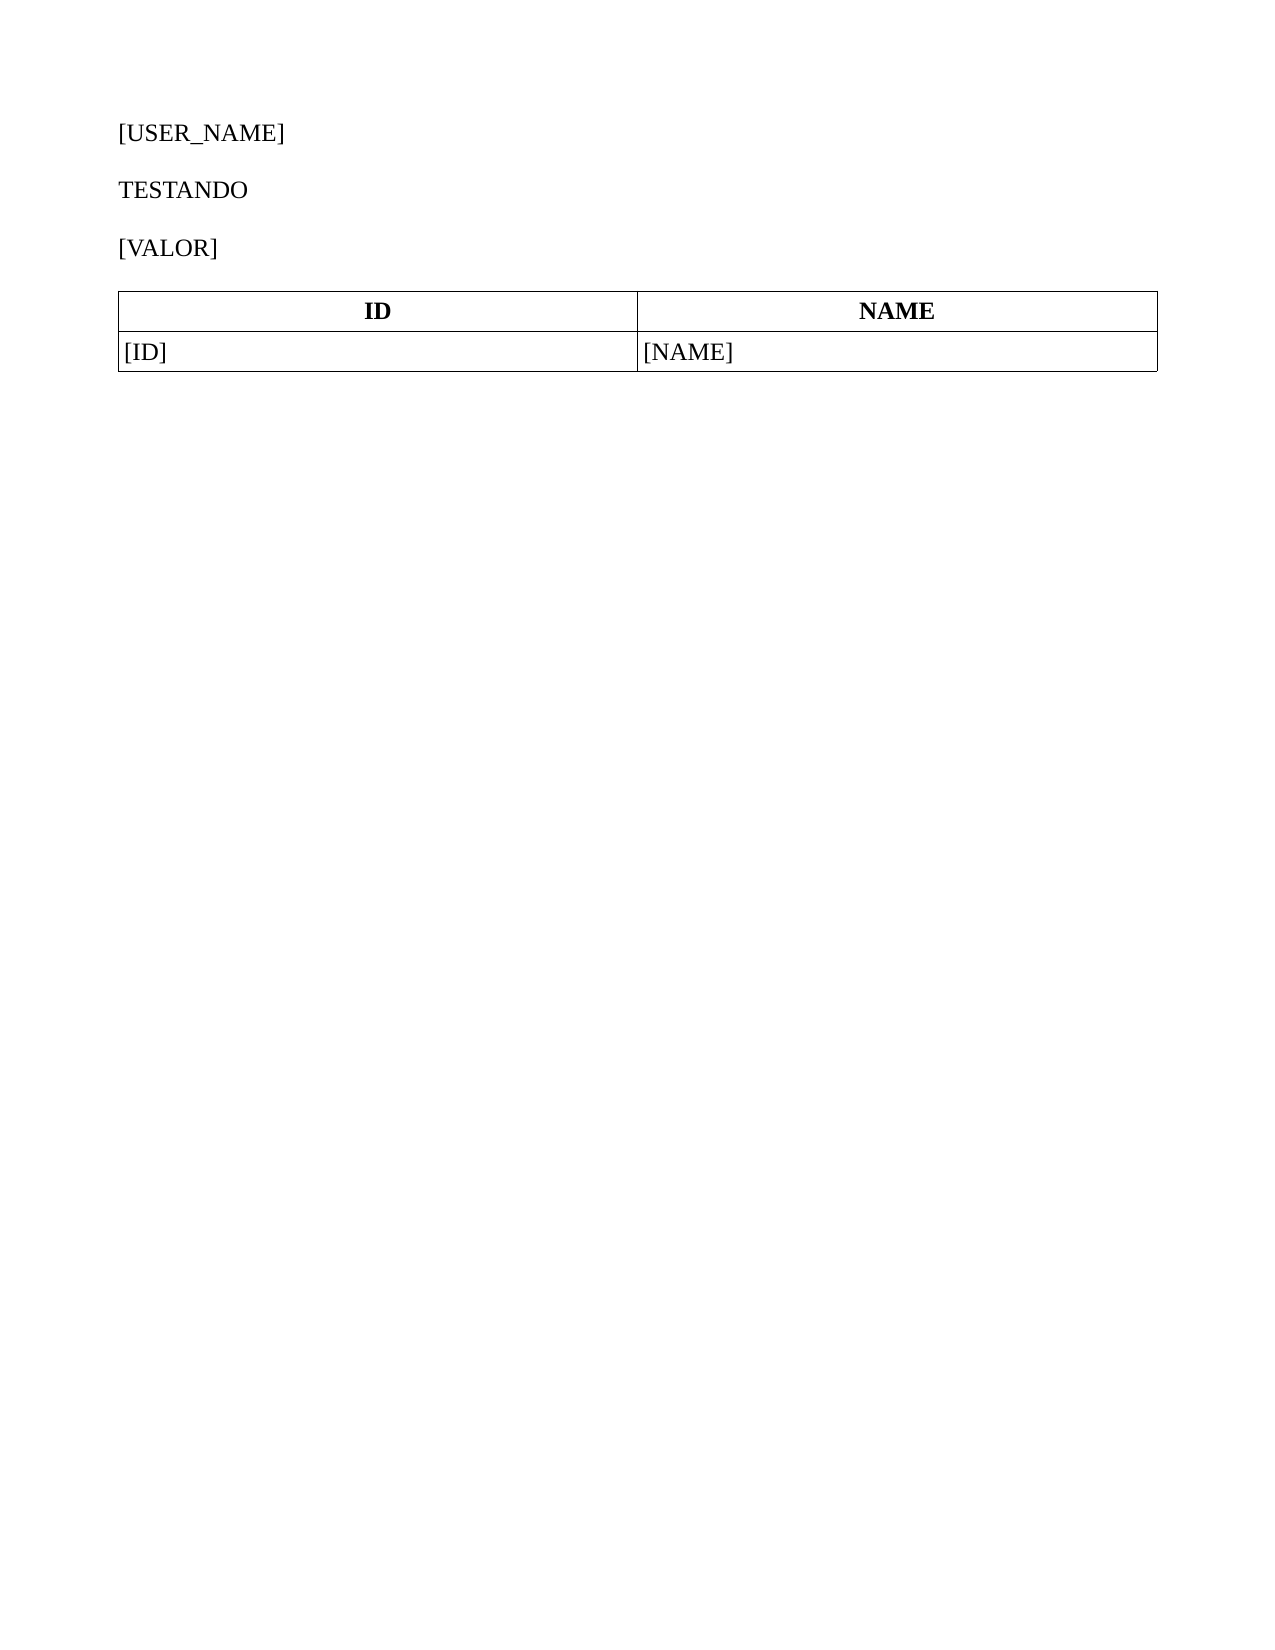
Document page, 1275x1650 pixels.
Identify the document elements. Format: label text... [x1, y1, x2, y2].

table_header ID [119, 292, 637, 331]
text [VALOR] [118, 233, 1157, 262]
table_cell [NAME] [638, 332, 1157, 371]
table_cell [ID] [119, 332, 637, 371]
text TESTANDO [118, 176, 1157, 204]
text [USER_NAME] [118, 118, 1157, 147]
table_header NAME [638, 292, 1157, 331]
